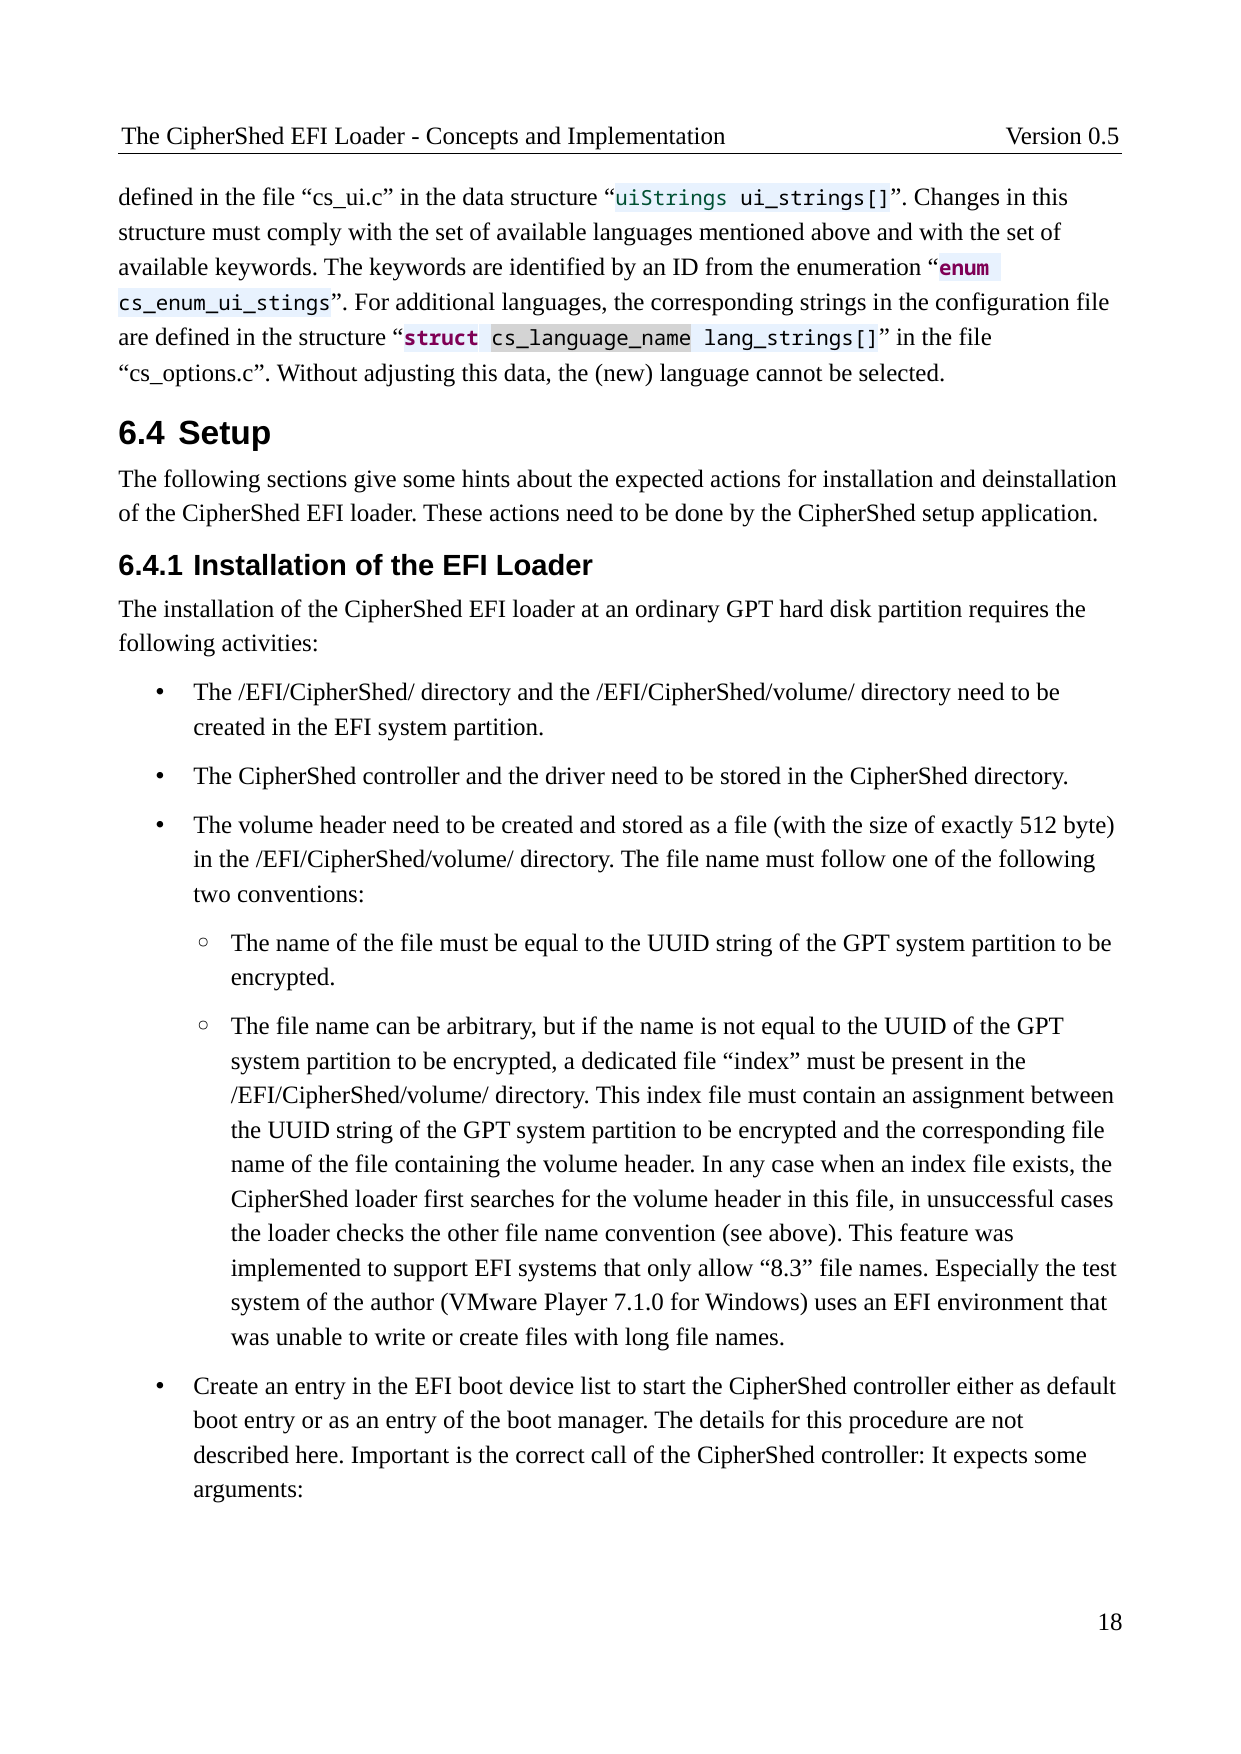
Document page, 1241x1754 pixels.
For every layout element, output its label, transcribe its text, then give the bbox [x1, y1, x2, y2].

text defined in the file “cs_ui.c” in the data structure “uiStrings ui_strings[]”. Changes in this structure must comply with the set of available languages mentioned above and with the set of available keywords. The keywords are identified by an ID from the enumeration “enum cs_enum_ui_stings”. For additional languages, the corresponding strings in the configuration file are defined in the structure “struct cs_language_name lang_strings[]” in the file “cs_options.c”. Without adjusting this data, the (new) language cannot be selected. [118, 182, 1122, 386]
list The file name can be arbitrary, but if the name is not equal to the UUID of the GPT system partition to be encrypted, a dedicated file “index” must be present in the /EFI/CipherShed/volume/ directory. This index file must contain an assignment between the UUID string of the GPT system partition to be encrypted and the corresponding file name of the file containing the volume header. In any case when an index file exists, the CipherShed loader first searches for the volume header in this file, in unsuccessful cases the loader checks the other file name convention (see above). This feature was implemented to support EFI systems that only allow “8.3” file names. Especially the test system of the author (VMware Player 7.1.0 for Windows) uses an EFI environment that was unable to write or create files with long file names. [193, 1011, 1122, 1350]
list The volume header need to be created and stored as a file (with the size of exactly 512 byte) in the /EFI/CipherShed/volume/ directory. The file name must follow one of the following two conventions: [156, 810, 1122, 907]
text The following sections give some hints about the expected actions for installation and deinstallation of the CipherShed EFI loader. These actions need to be done by the CipherShed setup application. [118, 464, 1122, 527]
list The CipherShed controller and the driver need to be stored in the CipherShed directory. [156, 761, 1122, 789]
subtitle Setup [118, 413, 1122, 452]
list Create an entry in the EFI boot device list to start the CipherShed controller either as default boot entry or as an entry of the boot manager. The details for this procedure are not described here. Important is the correct call of the CipherShed controller: It expects some arguments: [156, 1371, 1122, 1503]
text The installation of the CipherShed EFI loader at an ordinary GPT hard disk partition requires the following activities: [118, 594, 1122, 657]
list The name of the file must be equal to the UUID string of the GPT system partition to be encrypted. [193, 928, 1122, 991]
list The /EFI/CipherShed/ directory and the /EFI/CipherShed/volume/ directory need to be created in the EFI system partition. [156, 677, 1122, 740]
subtitle Installation of the EFI Loader [118, 548, 1122, 581]
